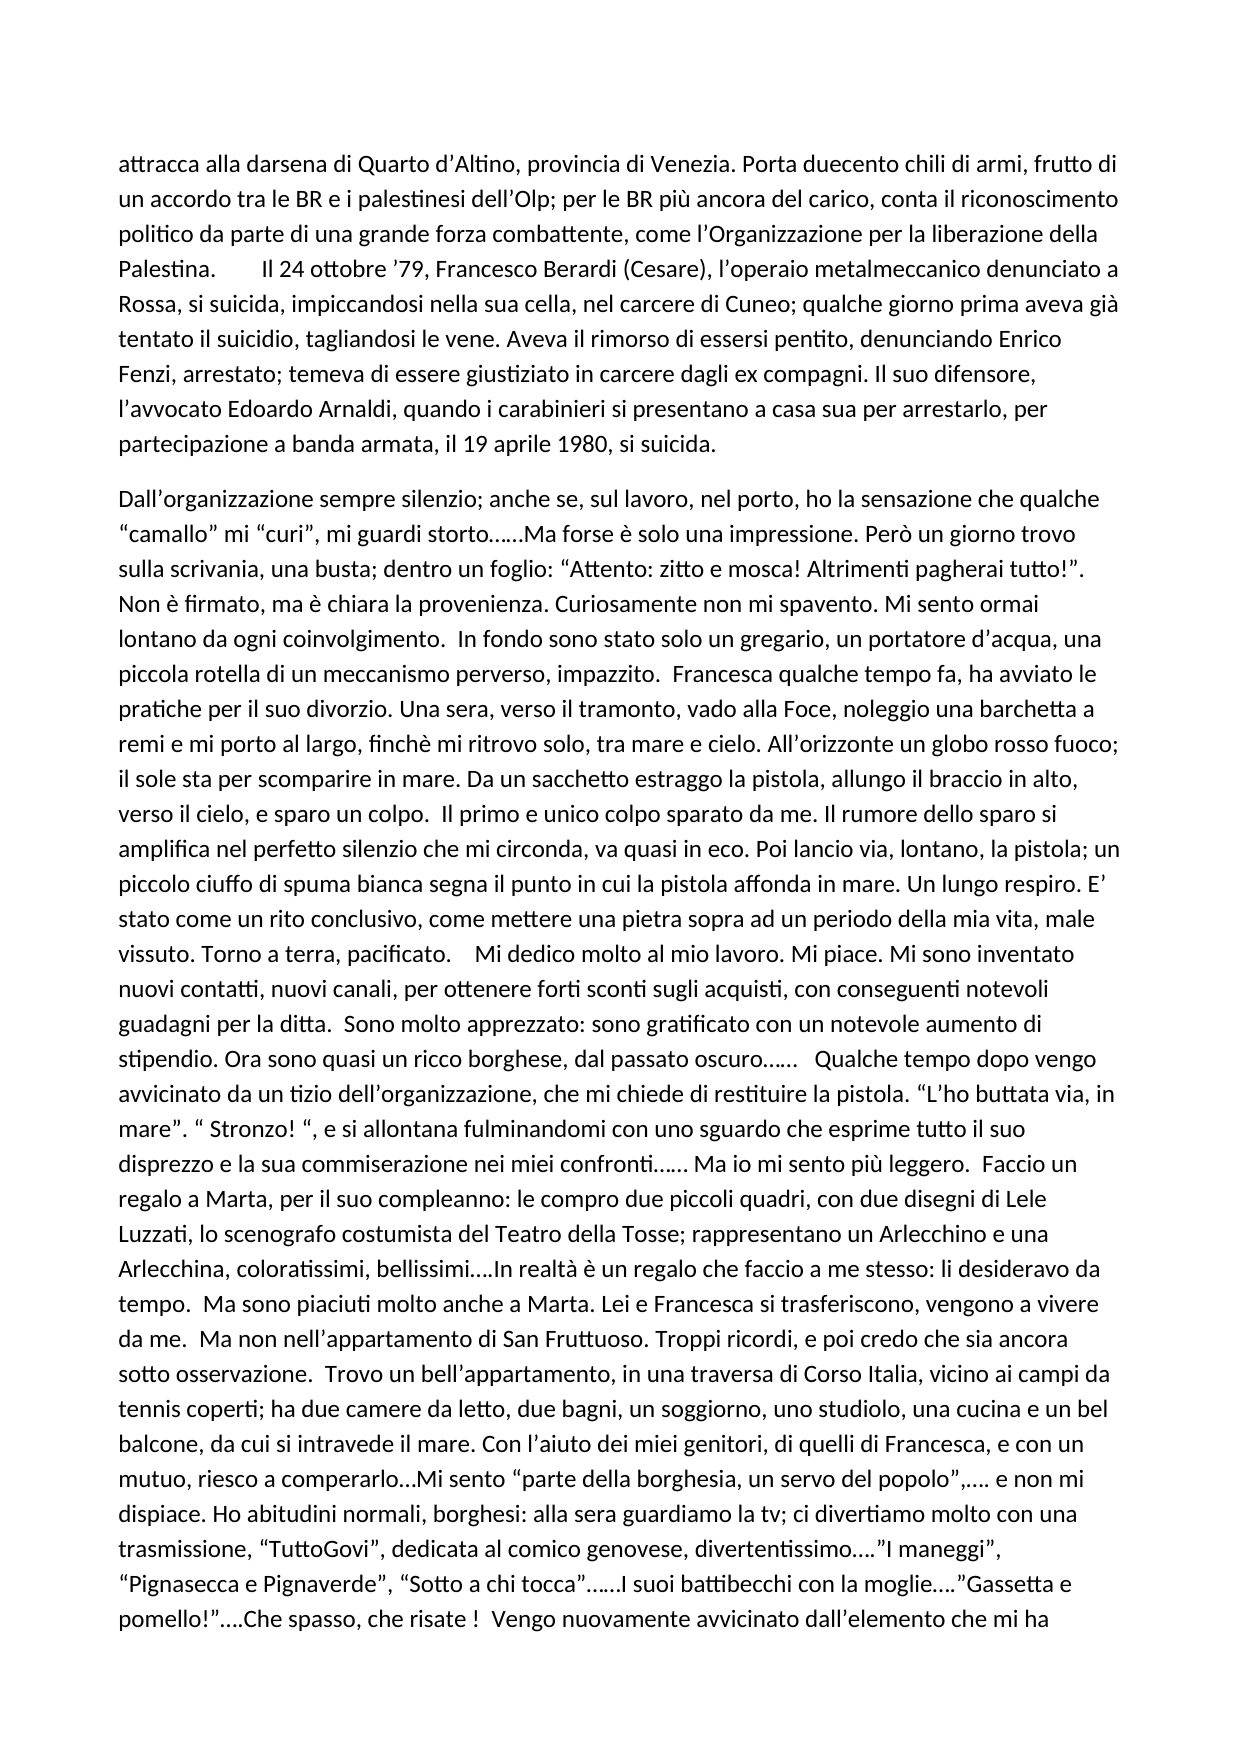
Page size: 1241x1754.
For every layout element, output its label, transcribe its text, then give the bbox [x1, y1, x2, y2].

text Dall’organizzazione sempre silenzio; anche se, sul lavoro, nel porto, ho la sensazione che qualche “camallo” mi “curi”, mi guardi storto……Ma forse è solo una impressione. Però un giorno trovo sulla scrivania, una busta; dentro un foglio: “Attento: zitto e mosca! Altrimenti pagherai tutto!”. Non è firmato, ma è chiara la provenienza. Curiosamente non mi spavento. Mi sento ormai lontano da ogni coinvolgimento. In fondo sono stato solo un gregario, un portatore d’acqua, una piccola rotella di un meccanismo perverso, impazzito. Francesca qualche tempo fa, ha avviato le pratiche per il suo divorzio. Una sera, verso il tramonto, vado alla Foce, noleggio una barchetta a remi e mi porto al largo, finchè mi ritrovo solo, tra mare e cielo. All’orizzonte un globo rosso fuoco; il sole sta per scomparire in mare. Da un sacchetto estraggo la pistola, allungo il braccio in alto, verso il cielo, e sparo un colpo. Il primo e unico colpo sparato da me. Il rumore dello sparo si amplifica nel perfetto silenzio che mi circonda, va quasi in eco. Poi lancio via, lontano, la pistola; un piccolo ciuffo di spuma bianca segna il punto in cui la pistola affonda in mare. Un lungo respiro. E’ stato come un rito conclusivo, come mettere una pietra sopra ad un periodo della mia vita, male vissuto. Torno a terra, pacificato. Mi dedico molto al mio lavoro. Mi piace. Mi sono inventato nuovi contatti, nuovi canali, per ottenere forti sconti sugli acquisti, con conseguenti notevoli guadagni per la ditta. Sono molto apprezzato: sono gratificato con un notevole aumento di stipendio. Ora sono quasi un ricco borghese, dal passato oscuro…… Qualche tempo dopo vengo avvicinato da un tizio dell’organizzazione, che mi chiede di restituire la pistola. “L’ho buttata via, in mare”. “ Stronzo! “, e si allontana fulminandomi con uno sguardo che esprime tutto il suo disprezzo e la sua commiserazione nei miei confronti…… Ma io mi sento più leggero. Faccio un regalo a Marta, per il suo compleanno: le compro due piccoli quadri, con due disegni di Lele Luzzati, lo scenografo costumista del Teatro della Tosse; rappresentano un Arlecchino e una Arlecchina, coloratissimi, bellissimi….In realtà è un regalo che faccio a me stesso: li desideravo da tempo. Ma sono piaciuti molto anche a Marta. Lei e Francesca si trasferiscono, vengono a vivere da me. Ma non nell’appartamento di San Fruttuoso. Troppi ricordi, e poi credo che sia ancora sotto osservazione. Trovo un bell’appartamento, in una traversa di Corso Italia, vicino ai campi da tennis coperti; ha due camere da letto, due bagni, un soggiorno, uno studiolo, una cucina e un bel balcone, da cui si intravede il mare. Con l’aiuto dei miei genitori, di quelli di Francesca, e con un mutuo, riesco a comperarlo…Mi sento “parte della borghesia, un servo del popolo”,…. e non mi dispiace. Ho abitudini normali, borghesi: alla sera guardiamo la tv; ci divertiamo molto con una trasmissione, “TuttoGovi”, dedicata al comico genovese, divertentissimo….”I maneggi”, “Pignasecca e Pignaverde”, “Sotto a chi tocca”……I suoi battibecchi con la moglie….”Gassetta e pomello!”….Che spasso, che risate ! Vengo nuovamente avvicinato dall’elemento che mi ha [118, 483, 1122, 1634]
text attracca alla darsena di Quarto d’Altino, provincia di Venezia. Porta duecento chili di armi, frutto di un accordo tra le BR e i palestinesi dell’Olp; per le BR più ancora del carico, conta il riconoscimento politico da parte di una grande forza combattente, come l’Organizzazione per la liberazione della Palestina. Il 24 ottobre ’79, Francesco Berardi (Cesare), l’operaio metalmeccanico denunciato a Rossa, si suicida, impiccandosi nella sua cella, nel carcere di Cuneo; qualche giorno prima aveva già tentato il suicidio, tagliandosi le vene. Aveva il rimorso di essersi pentito, denunciando Enrico Fenzi, arrestato; temeva di essere giustiziato in carcere dagli ex compagni. Il suo difensore, l’avvocato Edoardo Arnaldi, quando i carabinieri si presentano a casa sua per arrestarlo, per partecipazione a banda armata, il 19 aprile 1980, si suicida. [118, 148, 1122, 458]
